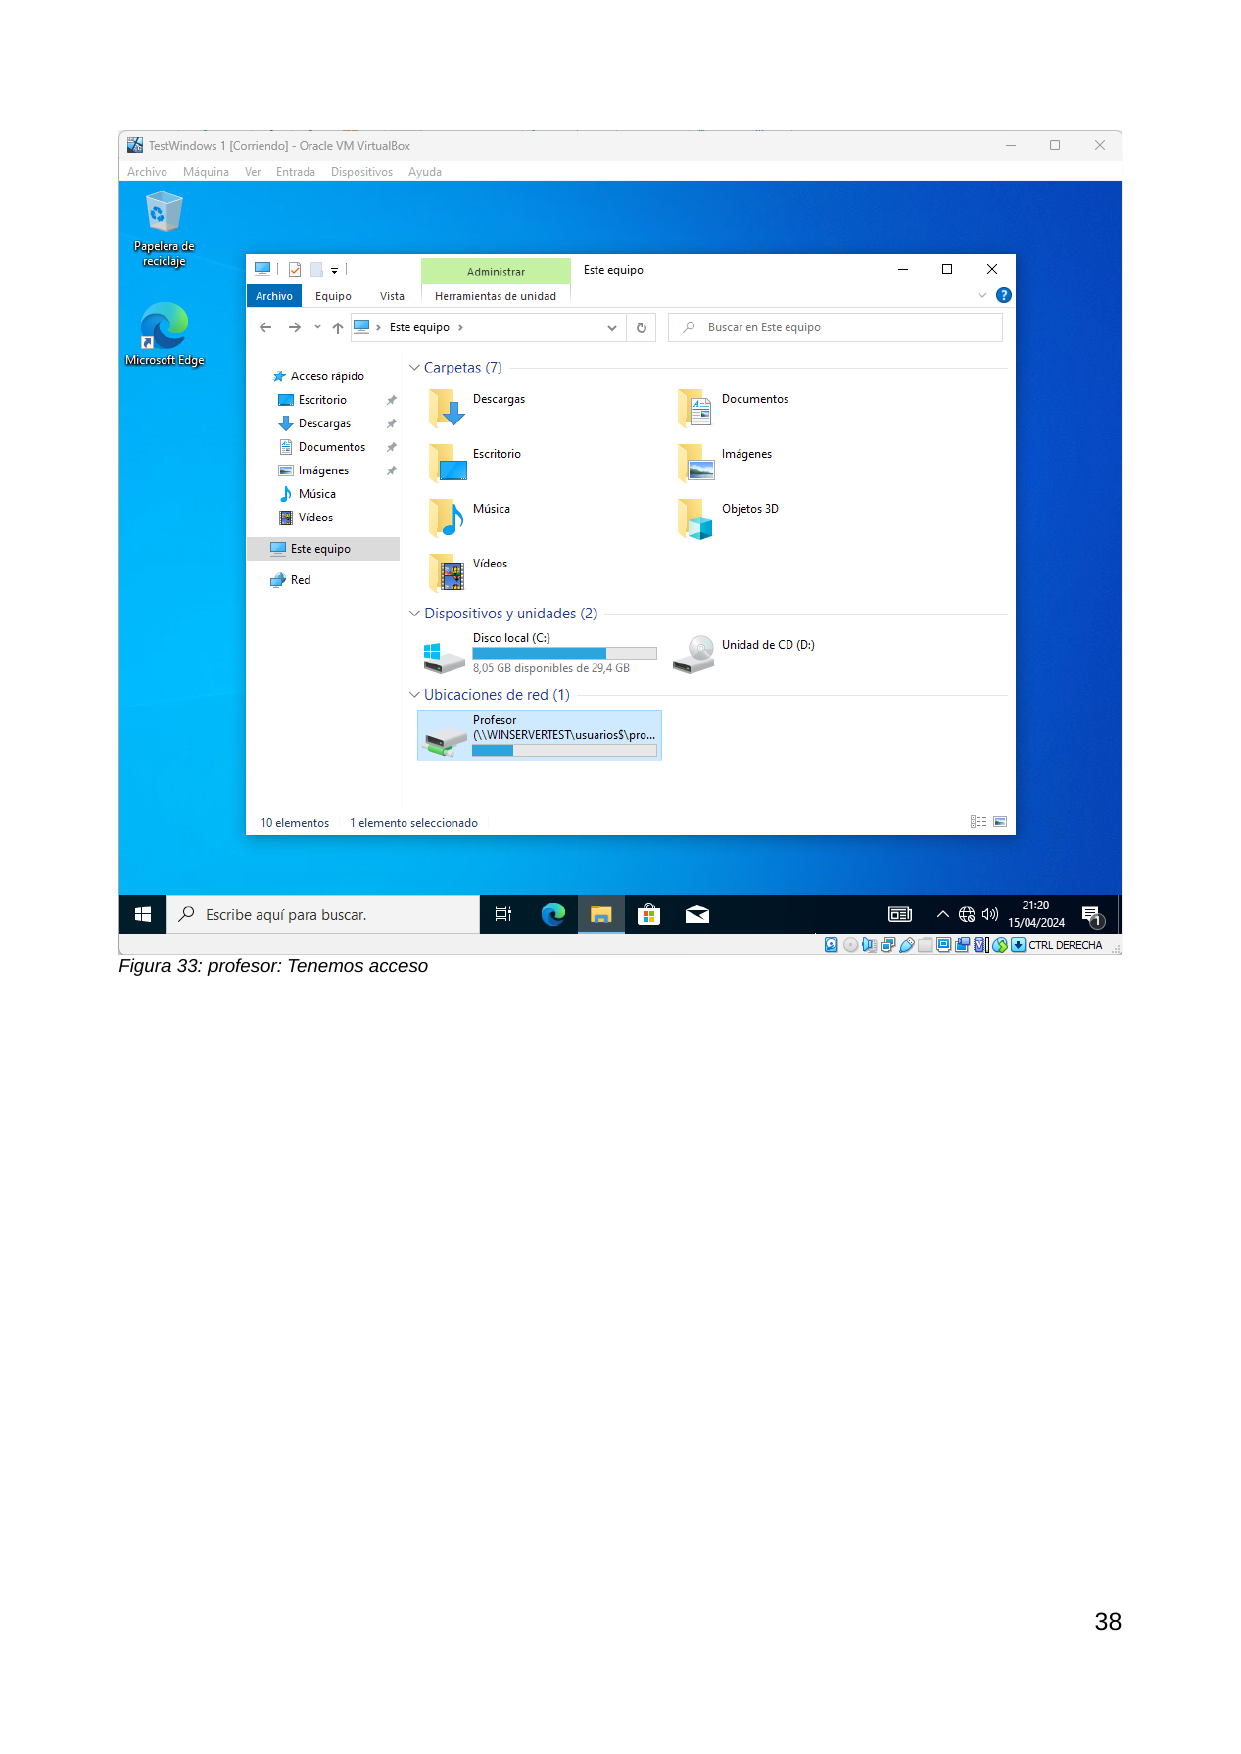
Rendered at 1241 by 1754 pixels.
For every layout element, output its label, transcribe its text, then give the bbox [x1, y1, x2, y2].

picture [168, 257, 182, 266]
picture [143, 245, 152, 252]
picture [182, 242, 191, 249]
picture [185, 356, 201, 365]
picture [147, 192, 182, 231]
text Figura 33: profesor: Tenemos acceso [118, 955, 1122, 976]
picture [118, 130, 1123, 955]
picture [126, 356, 141, 363]
picture [166, 357, 173, 363]
picture [142, 303, 187, 348]
